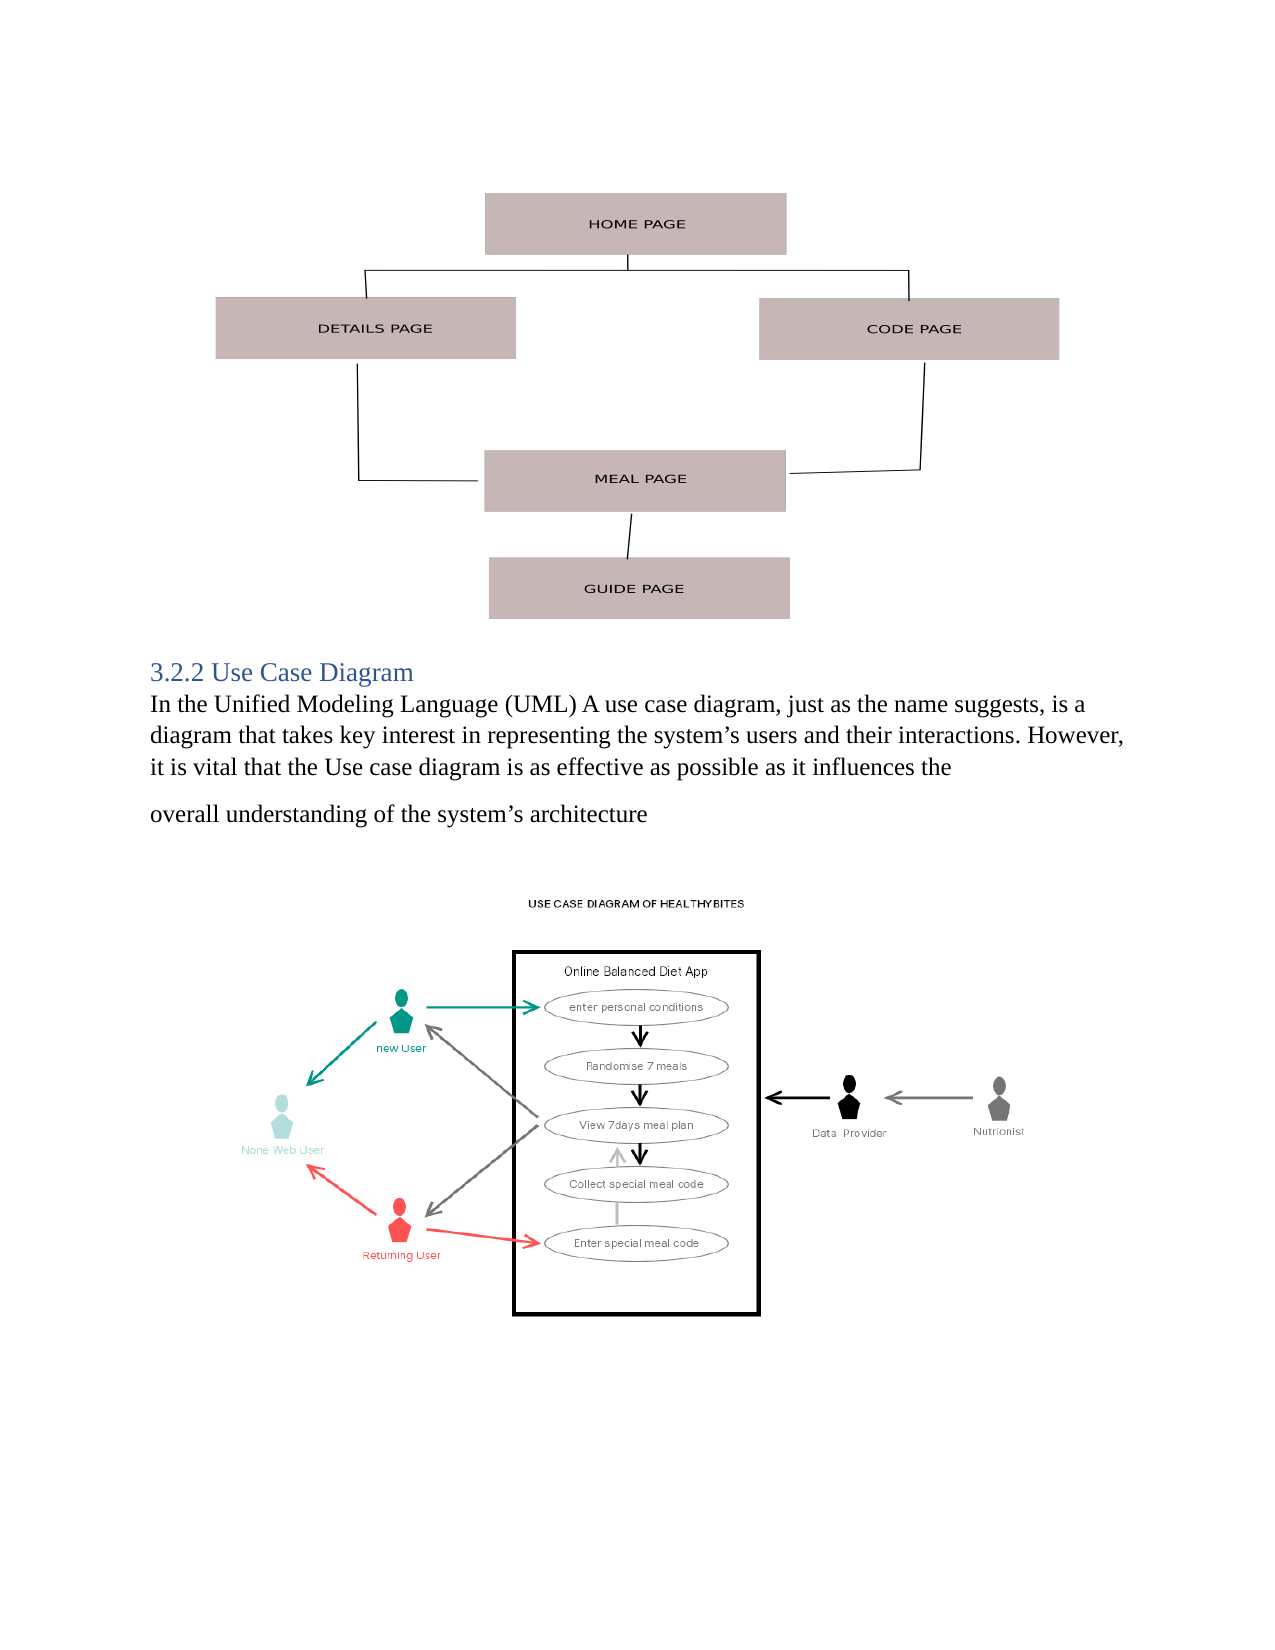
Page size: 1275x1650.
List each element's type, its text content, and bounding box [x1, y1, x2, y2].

picture [148, 834, 1124, 1361]
picture [215, 193, 1060, 619]
subtitle 3.2.2 Use Case Diagram [150, 657, 1125, 687]
list overall understanding of the system’s architecture [150, 800, 1125, 827]
list In the Unified Modeling Language (UML) A use case diagram, just as the name suggests, is a diagram that takes key interest in representing the system’s users and their interactions. However, it is vital that the Use case diagram is as effective as possible as it influences the [150, 690, 1125, 781]
